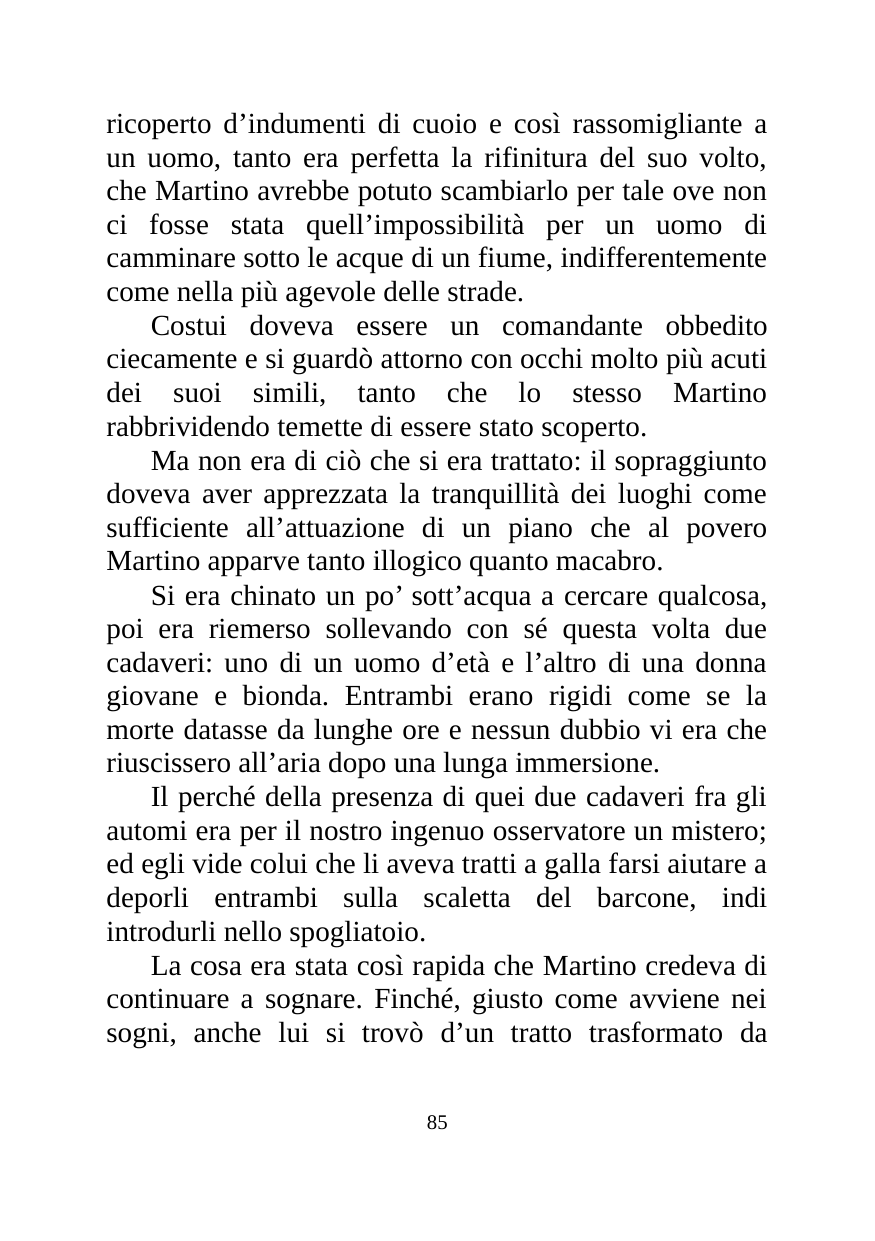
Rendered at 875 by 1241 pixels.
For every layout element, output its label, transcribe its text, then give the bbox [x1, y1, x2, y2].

text La cosa era stata così rapida che Martino credeva di continuare a sognare. Finché, giusto come avviene nei sogni, anche lui si trovò d’un tratto trasformato da [106, 948, 768, 1048]
text Costui doveva essere un comandante obbedito ciecamente e si guardò attorno con occhi molto più acuti dei suoi simili, tanto che lo stesso Martino rabbrividendo temette di essere stato scoperto. [106, 308, 768, 442]
text Ma non era di ciò che si era trattato: il sopraggiunto doveva aver apprezzata la tranquillità dei luoghi come sufficiente all’attuazione di un piano che al povero Martino apparve tanto illogico quanto macabro. [106, 443, 768, 577]
text Il perché della presenza di quei due cadaveri fra gli automi era per il nostro ingenuo osservatore un mistero; ed egli vide colui che li aveva tratti a galla farsi aiutare a deporli entrambi sulla scaletta del barcone, indi introdurli nello spogliatoio. [106, 779, 768, 947]
text ricoperto d’indumenti di cuoio e così rassomigliante a un uomo, tanto era perfetta la rifinitura del suo volto, che Martino avrebbe potuto scambiarlo per tale ove non ci fosse stata quell’impossibilità per un uomo di camminare sotto le acque di un fiume, indifferentemente come nella più agevole delle strade. [106, 106, 768, 307]
text Si era chinato un po’ sott’acqua a cercare qualcosa, poi era riemerso sollevando con sé questa volta due cadaveri: uno di un uomo d’età e l’altro di una donna giovane e bionda. Entrambi erano rigidi come se la morte datasse da lunghe ore e nessun dubbio vi era che riuscissero all’aria dopo una lunga immersione. [106, 578, 768, 779]
